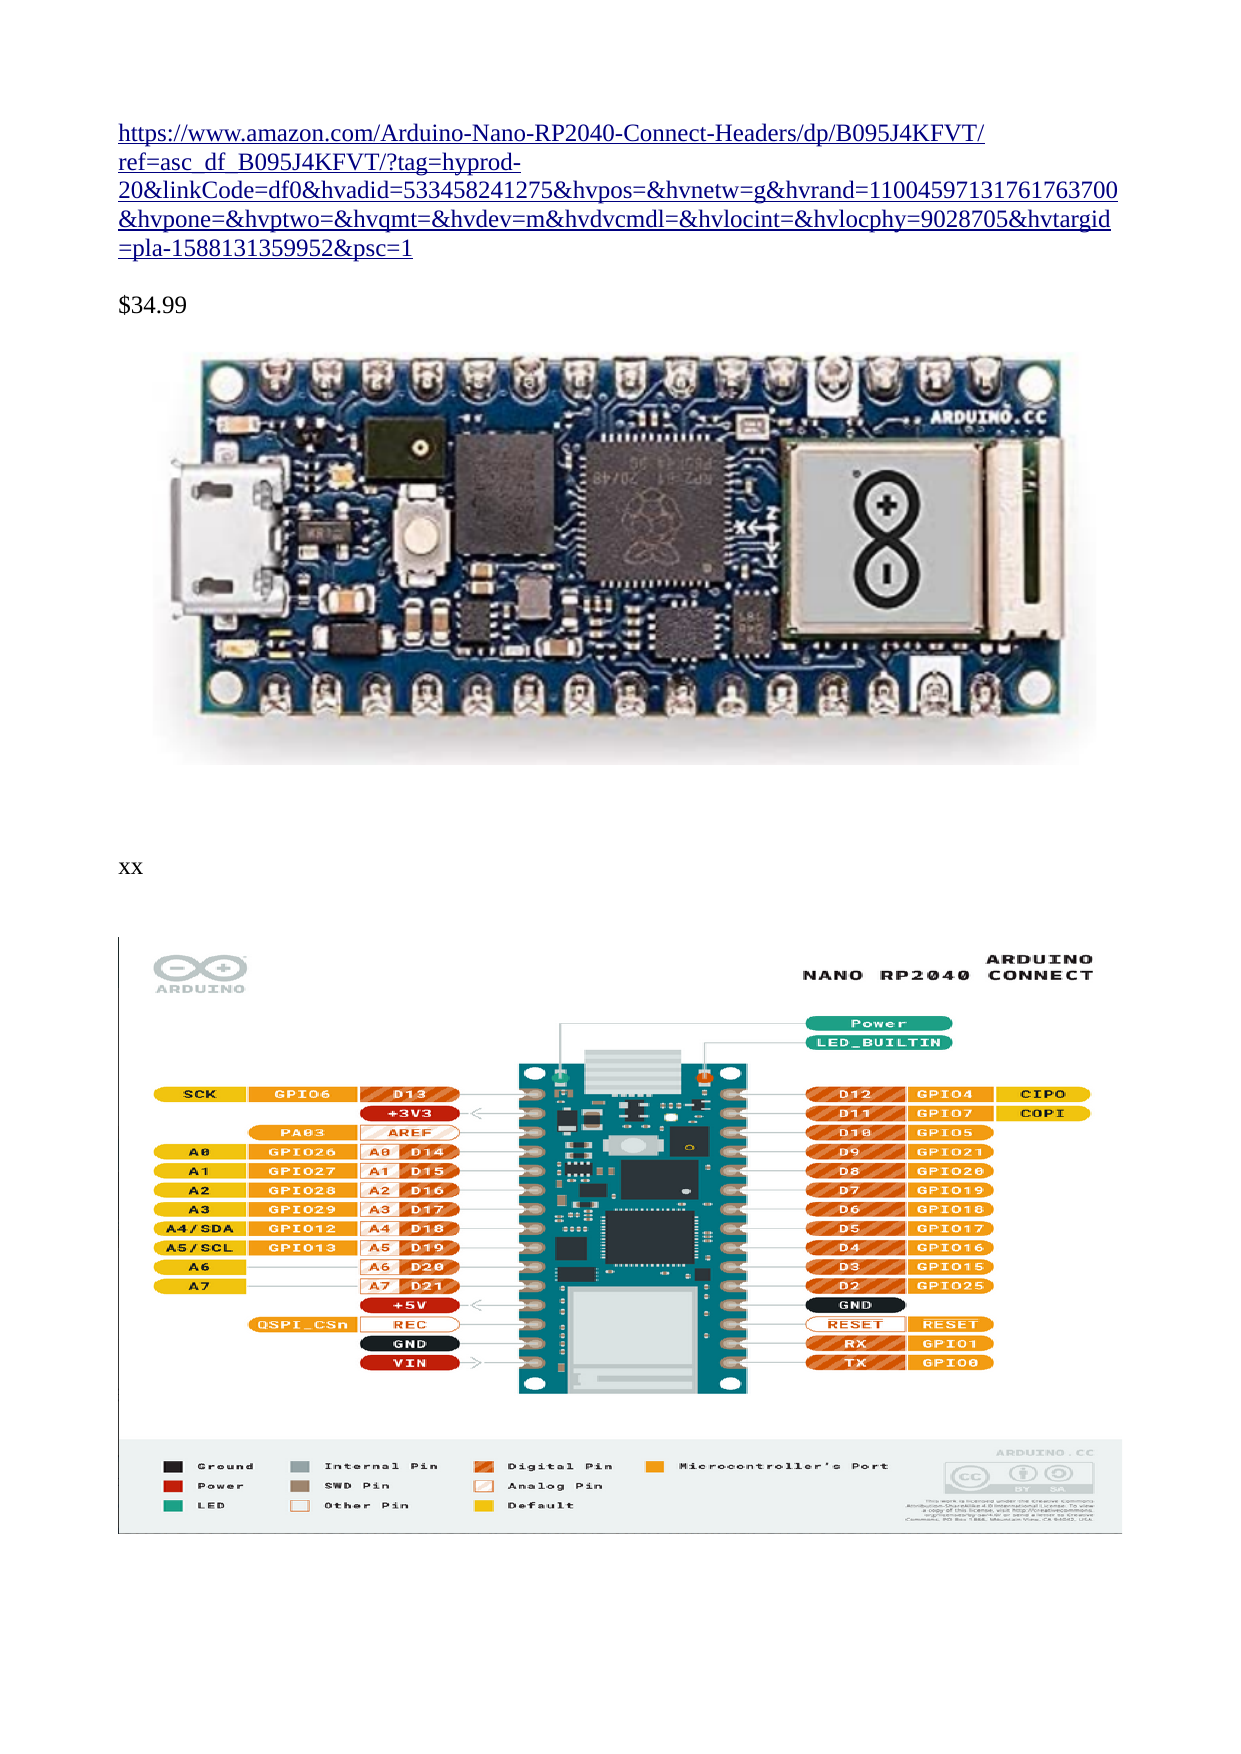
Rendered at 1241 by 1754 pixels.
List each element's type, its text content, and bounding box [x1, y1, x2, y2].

text $34.99 [118, 291, 1122, 319]
text https://www.amazon.com/Arduino-Nano-RP2040-Connect-Headers/dp/B095J4KFVT/ref=asc_df_B095J4KFVT/?tag=hyprod-20&linkCode=df0&hvadid=533458241275&hvpos=&hvnetw=g&hvrand=11004597131761763700&hvpone=&hvptwo=&hvqmt=&hvdev=m&hvdvcmdl=&hvlocint=&hvlocphy=9028705&hvtargid=pla-1588131359952&psc=1 [118, 118, 1122, 262]
text xx [118, 851, 1122, 880]
picture [118, 937, 1123, 1534]
picture [118, 348, 1123, 765]
